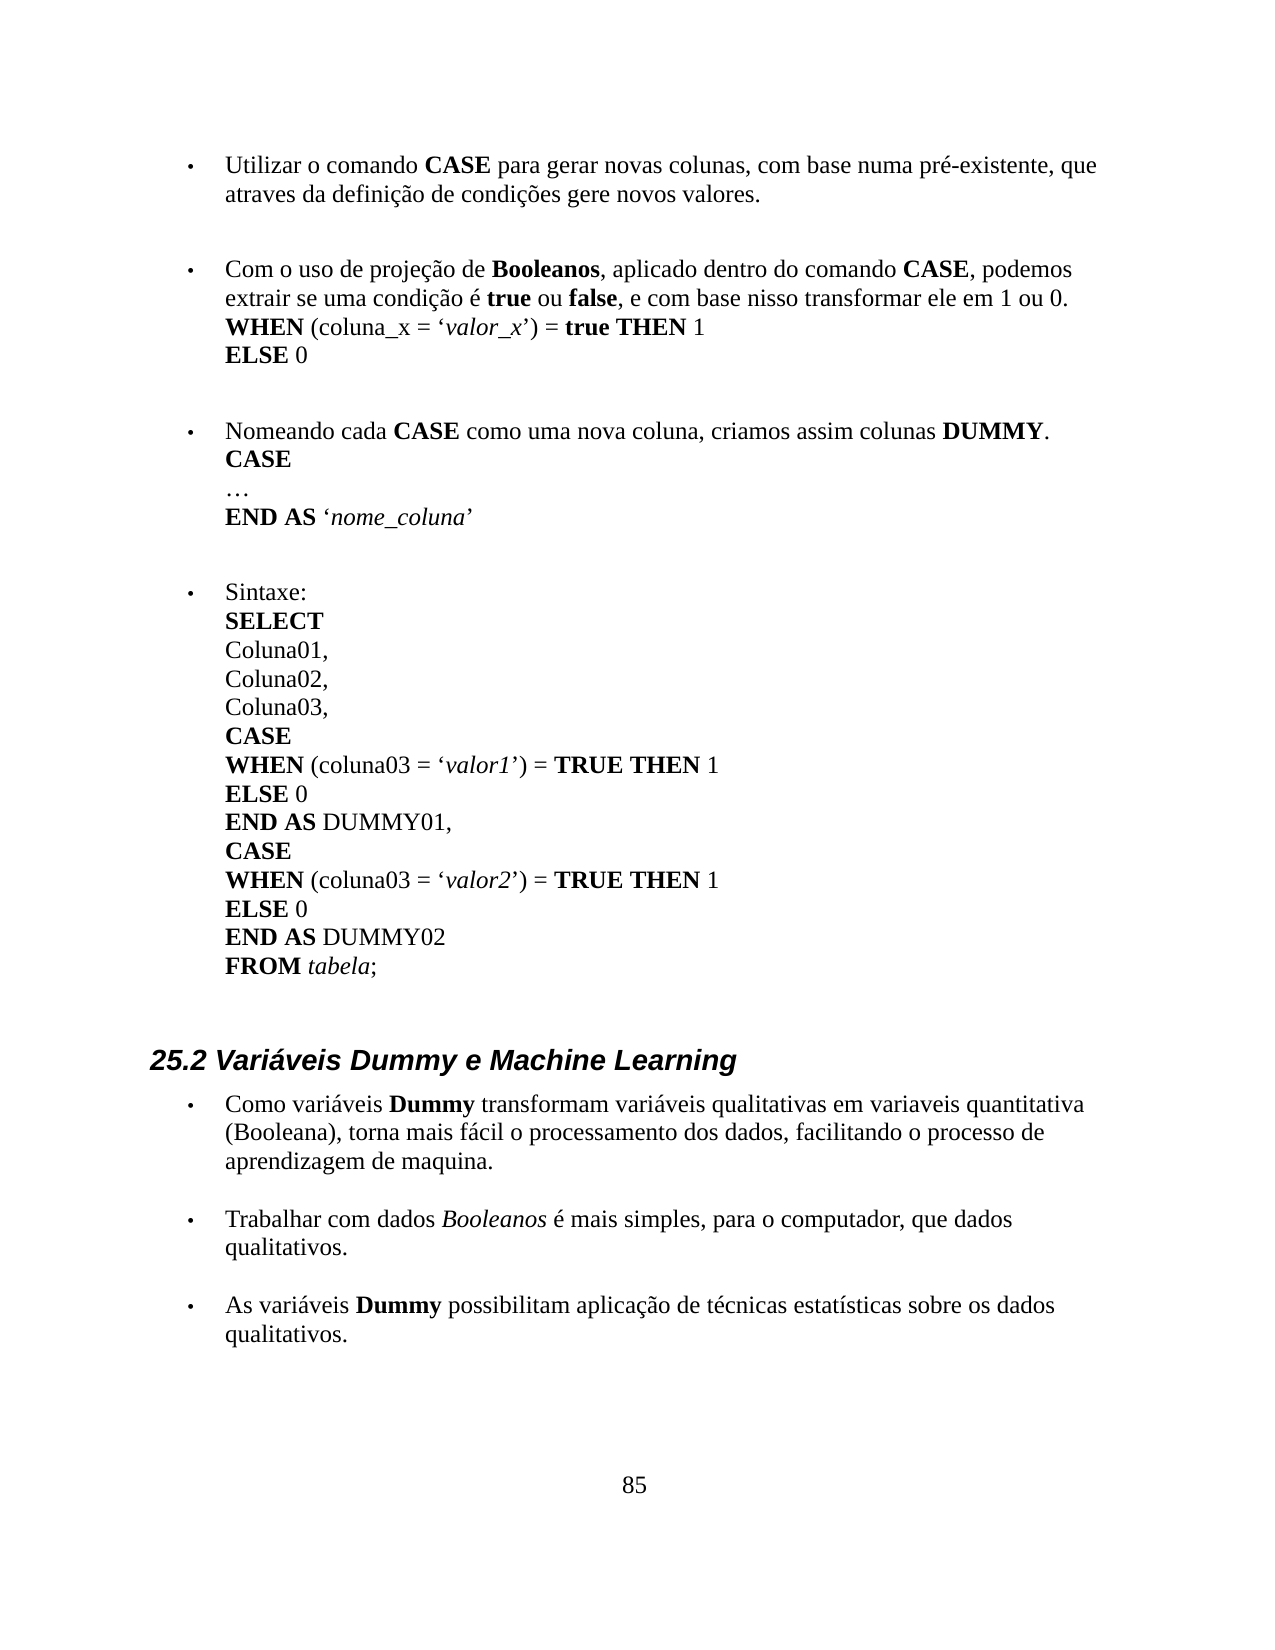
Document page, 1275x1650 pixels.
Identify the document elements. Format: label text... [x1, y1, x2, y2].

list Como variáveis Dummy transformam variáveis qualitativas em variaveis quantitativa (Booleana), torna mais fácil o processamento dos dados, facilitando o processo de aprendizagem de maquina. [187, 1089, 1125, 1204]
list Utilizar o comando CASE para gerar novas colunas, com base numa pré-existente, que atraves da definição de condições gere novos valores. [187, 150, 1125, 236]
list Com o uso de projeção de Booleanos, aplicado dentro do comando CASE, podemos extrair se uma condição é true ou false, e com base nisso transformar ele em 1 ou 0. WHEN (coluna_x = ‘valor_x’) = true THEN 1 ELSE 0 [187, 254, 1125, 398]
list Sintaxe: SELECT Coluna01, Coluna02, Coluna03, CASE WHEN (coluna03 = ‘valor1’) = TRUE THEN 1 ELSE 0 END AS DUMMY01, CASE WHEN (coluna03 = ‘valor2’) = TRUE THEN 1 ELSE 0 END AS DUMMY02 FROM tabela; [187, 577, 1125, 1009]
subtitle 25.2 Variáveis Dummy e Machine Learning [150, 1043, 1125, 1076]
list Nomeando cada CASE como uma nova coluna, criamos assim colunas DUMMY. CASE … END AS ‘nome_coluna’ [187, 416, 1125, 559]
list As variáveis Dummy possibilitam aplicação de técnicas estatísticas sobre os dados qualitativos. [187, 1290, 1125, 1376]
list Trabalhar com dados Booleanos é mais simples, para o computador, que dados qualitativos. [187, 1204, 1125, 1290]
